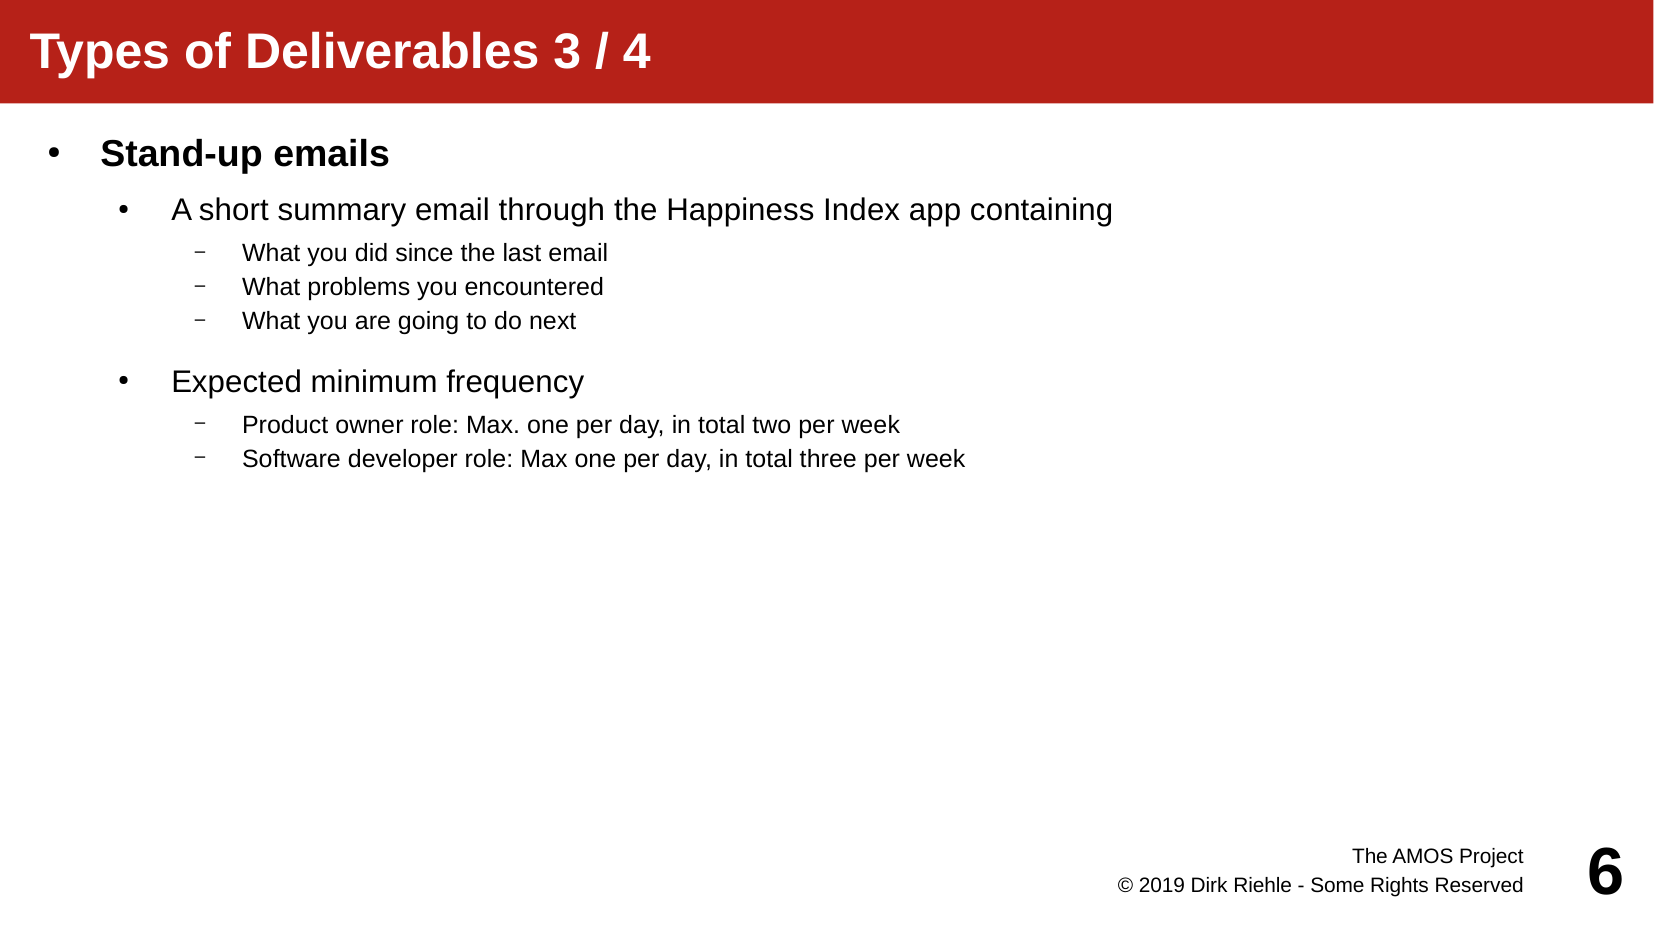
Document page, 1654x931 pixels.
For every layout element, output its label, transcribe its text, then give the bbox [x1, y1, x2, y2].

list Stand-up emails A short summary email through the Happiness Index app containing What you did since the last email What problems you encountered What you are going to do next Expected minimum frequency Product owner role: Max. one per day, in total two per week Software developer role: Max one per day, in total three per week [29, 132, 1625, 798]
title Types of Deliverables 3 / 4 [0, 0, 1654, 104]
